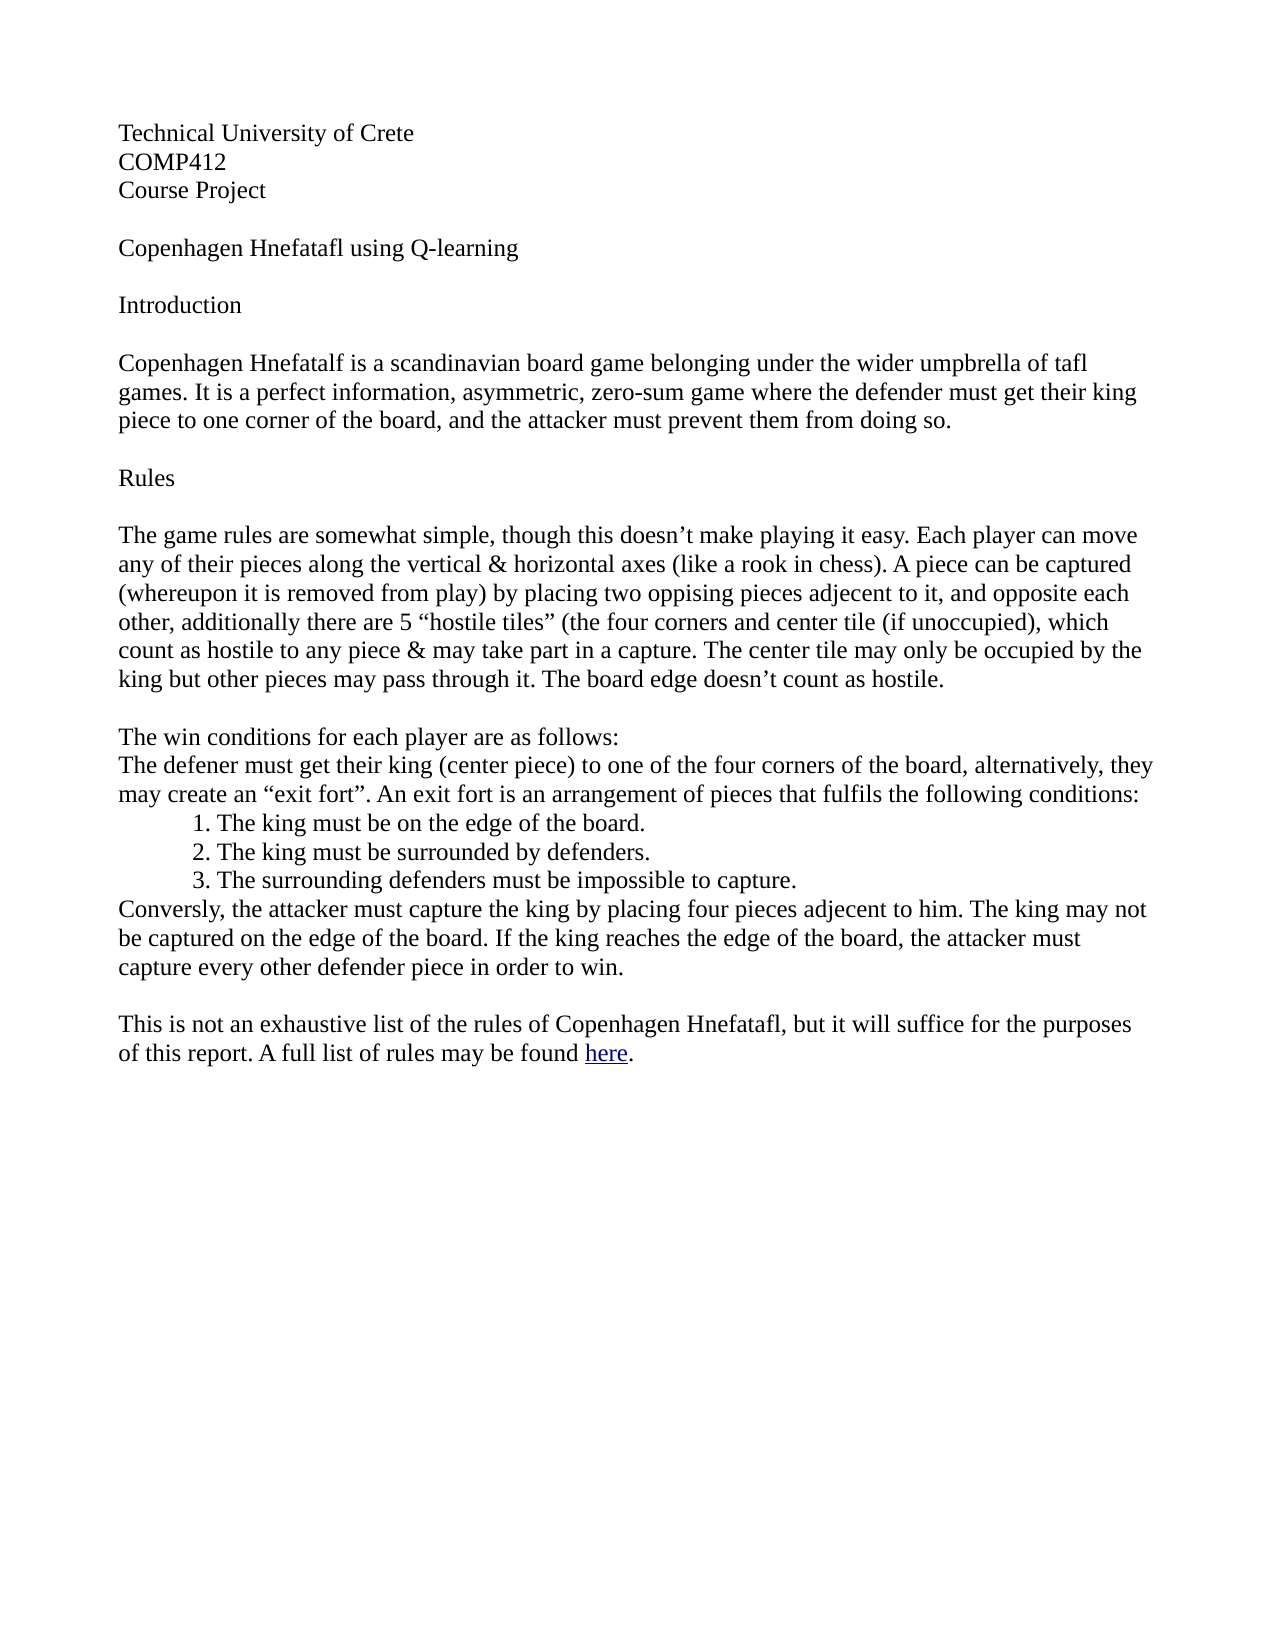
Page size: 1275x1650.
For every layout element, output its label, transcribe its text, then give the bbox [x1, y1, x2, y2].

text Technical University of Crete [118, 118, 1157, 147]
text Copenhagen Hnefatalf is a scandinavian board game belonging under the wider umpbrella of tafl games. It is a perfect information, asymmetric, zero-sum game where the defender must get their king piece to one corner of the board, and the attacker must prevent them from doing so. [118, 348, 1157, 434]
text 3. The surrounding defenders must be impossible to capture. [118, 866, 1157, 894]
text Copenhagen Hnefatafl using Q-learning [118, 233, 1157, 262]
text Course Project [118, 176, 1157, 204]
text This is not an exhaustive list of the rules of Copenhagen Hnefatafl, but it will suffice for the purposes of this report. A full list of rules may be found here. [118, 1009, 1157, 1067]
text Conversly, the attacker must capture the king by placing four pieces adjecent to him. The king may not be captured on the edge of the board. If the king reaches the edge of the board, the attacker must capture every other defender piece in order to win. [118, 894, 1157, 981]
text Rules [118, 463, 1157, 492]
text Introduction [118, 291, 1157, 319]
text The game rules are somewhat simple, though this doesn’t make playing it easy. Each player can move any of their pieces along the vertical & horizontal axes (like a rook in chess). A piece can be captured (whereupon it is removed from play) by placing two oppising pieces adjecent to it, and opposite each other, additionally there are 5 “hostile tiles” (the four corners and center tile (if unoccupied), which count as hostile to any piece & may take part in a capture. The center tile may only be occupied by the king but other pieces may pass through it. The board edge doesn’t count as hostile. [118, 521, 1157, 693]
text 2. The king must be surrounded by defenders. [118, 837, 1157, 866]
text The defener must get their king (center piece) to one of the four corners of the board, alternatively, they may create an “exit fort”. An exit fort is an arrangement of pieces that fulfils the following conditions: 1. The king must be on the edge of the board. [118, 751, 1157, 837]
text The win conditions for each player are as follows: [118, 722, 1157, 751]
text COMP412 [118, 147, 1157, 176]
